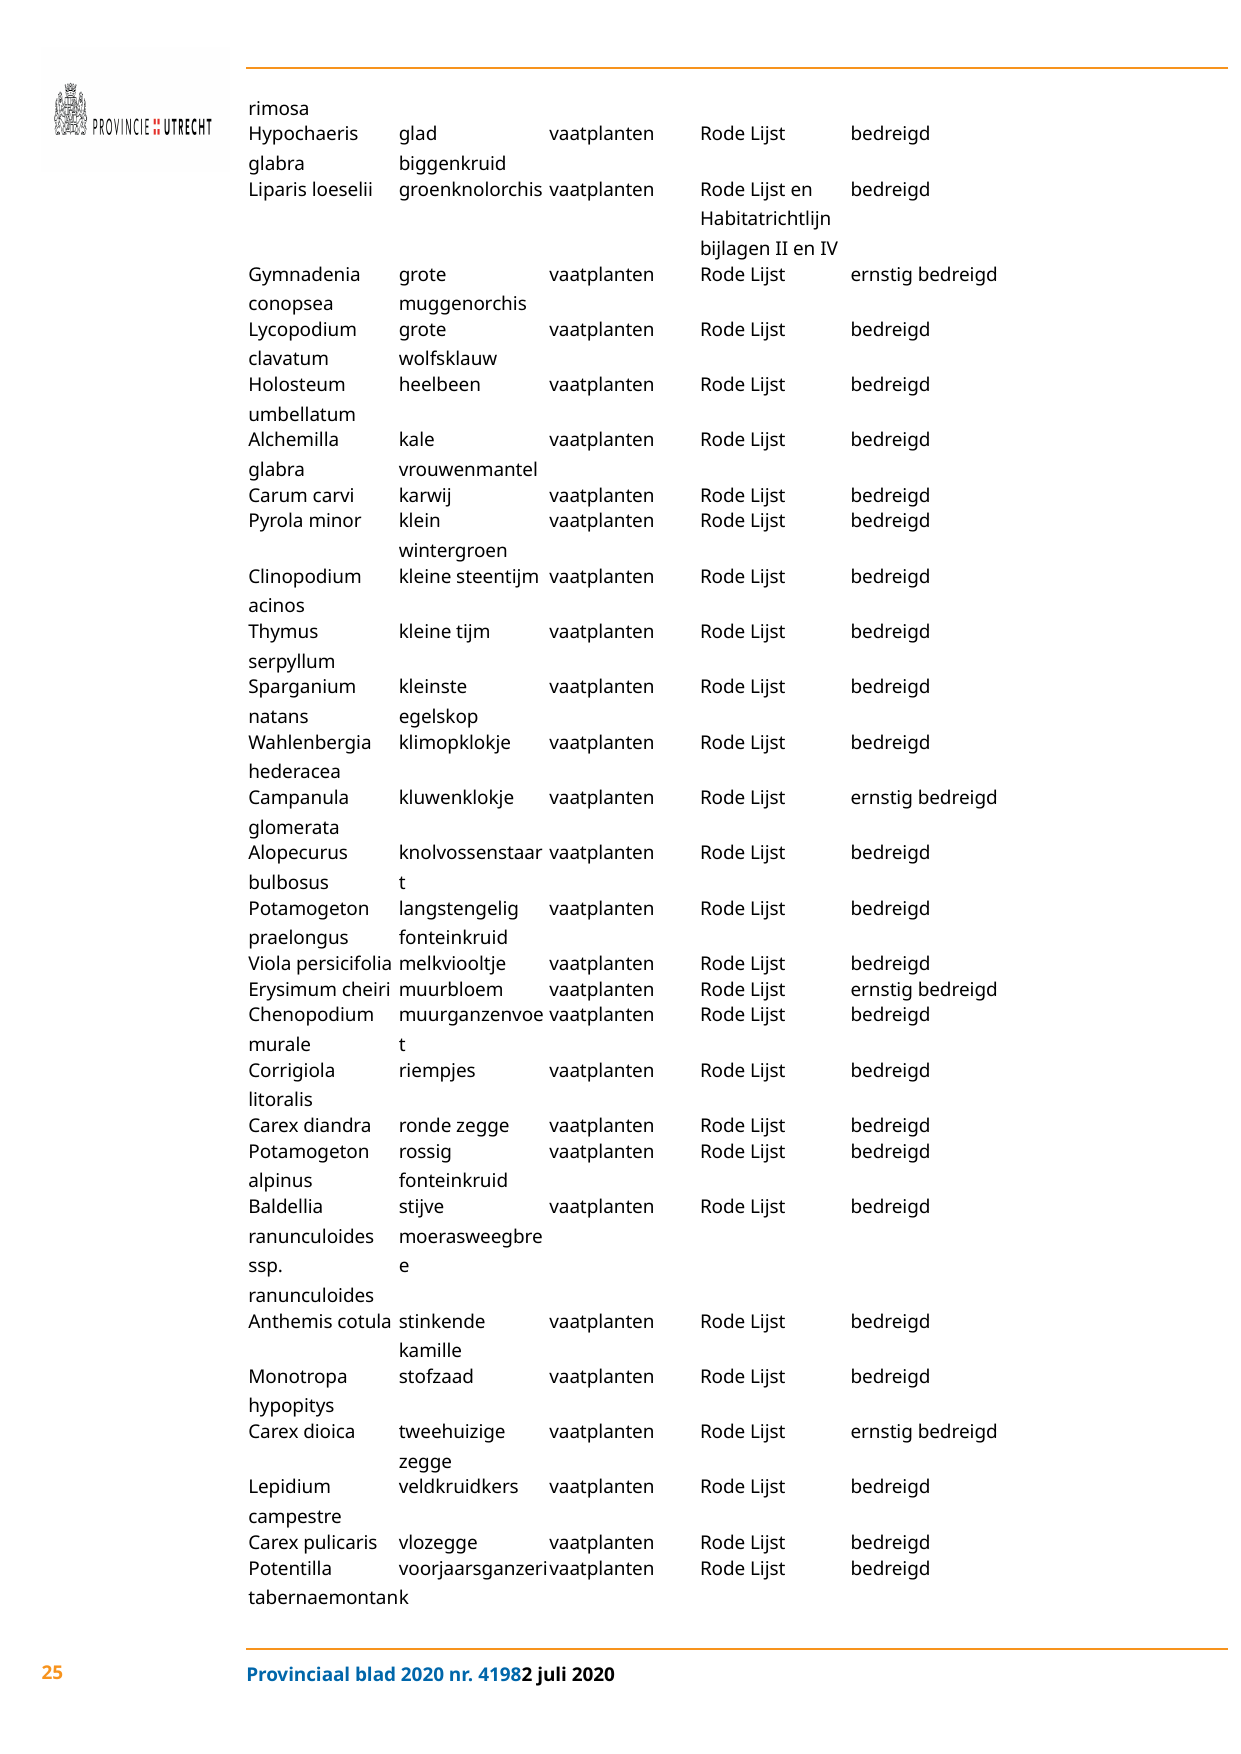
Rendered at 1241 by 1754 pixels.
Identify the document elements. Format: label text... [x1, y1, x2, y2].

table_cell Carex dioica [248, 1419, 398, 1474]
table_cell Anthemis cotula [248, 1308, 398, 1363]
table_cell bedreigd [850, 563, 1001, 618]
table_cell [700, 95, 850, 121]
table_cell Baldellia ranunculoides ssp. ranunculoides [248, 1193, 398, 1308]
table_cell Rode Lijst [700, 482, 850, 508]
table_cell vaatplanten [549, 563, 700, 618]
table_cell grote wolfsklauw [399, 316, 549, 371]
table_cell ernstig bedreigd [850, 976, 1001, 1002]
table_cell bedreigd [850, 674, 1001, 729]
table_cell vaatplanten [549, 840, 700, 895]
table_cell Liparis loeselii [248, 176, 398, 261]
table_cell stijve moerasweegbree [399, 1193, 549, 1308]
table_cell Rode Lijst en Habitatrichtlijn bijlagen II en IV [700, 176, 850, 261]
table_cell Carum carvi [248, 482, 398, 508]
table_cell Rode Lijst [700, 784, 850, 839]
table_cell [1001, 1002, 1152, 1057]
table_cell [1001, 1112, 1152, 1138]
table_cell Thymus serpyllum [248, 618, 398, 674]
table_cell [1001, 95, 1152, 121]
table_cell langstengelig fonteinkruid [399, 895, 549, 950]
table_cell bedreigd [850, 1002, 1001, 1057]
table_cell [1001, 618, 1152, 674]
table_cell riempjes [399, 1057, 549, 1112]
table_cell vaatplanten [549, 895, 700, 950]
table_cell Rode Lijst [700, 1308, 850, 1363]
table_cell Potamogeton alpinus [248, 1138, 398, 1193]
table_cell Rode Lijst [700, 1555, 850, 1610]
table_cell Rode Lijst [700, 618, 850, 674]
table_cell Rode Lijst [700, 1138, 850, 1193]
table_cell vaatplanten [549, 1474, 700, 1529]
table_cell kluwenklokje [399, 784, 549, 839]
table_cell Rode Lijst [700, 840, 850, 895]
table_cell vaatplanten [549, 1529, 700, 1555]
table_cell ernstig bedreigd [850, 784, 1001, 839]
table_cell vaatplanten [549, 176, 700, 261]
table_cell voorjaarsganzerik [399, 1555, 549, 1610]
table_cell bedreigd [850, 895, 1001, 950]
table_cell Chenopodium murale [248, 1002, 398, 1057]
table_cell kale vrouwenmantel [399, 427, 549, 482]
table_cell [1001, 121, 1152, 176]
table_cell ernstig bedreigd [850, 1419, 1001, 1474]
table_cell vaatplanten [549, 1308, 700, 1363]
table_cell Rode Lijst [700, 1419, 850, 1474]
table_cell Potentilla tabernaemontan [248, 1555, 398, 1610]
table_cell Viola persicifolia [248, 950, 398, 976]
table_cell [1001, 563, 1152, 618]
table_cell bedreigd [850, 1474, 1001, 1529]
table_cell Rode Lijst [700, 1002, 850, 1057]
table_cell kleine steentijm [399, 563, 549, 618]
table_cell vaatplanten [549, 1138, 700, 1193]
table_cell Rode Lijst [700, 1529, 850, 1555]
table_cell vaatplanten [549, 121, 700, 176]
table_cell knolvossenstaart [399, 840, 549, 895]
table_cell bedreigd [850, 427, 1001, 482]
table_cell Rode Lijst [700, 1474, 850, 1529]
table_cell kleine tijm [399, 618, 549, 674]
picture [41, 47, 231, 172]
table_cell Rode Lijst [700, 976, 850, 1002]
table_cell bedreigd [850, 1193, 1001, 1308]
table_cell Rode Lijst [700, 371, 850, 427]
table_cell Sparganium natans [248, 674, 398, 729]
table_cell klein wintergroen [399, 508, 549, 563]
table_cell muurganzenvoet [399, 1002, 549, 1057]
table_cell vaatplanten [549, 482, 700, 508]
table_cell [1001, 1363, 1152, 1418]
table_cell [1001, 1529, 1152, 1555]
table_cell [1001, 1308, 1152, 1363]
table_cell bedreigd [850, 482, 1001, 508]
table_cell [1001, 176, 1152, 261]
table_cell bedreigd [850, 618, 1001, 674]
table_cell Rode Lijst [700, 427, 850, 482]
table_cell [1001, 895, 1152, 950]
table_cell [1001, 784, 1152, 839]
table_cell bedreigd [850, 176, 1001, 261]
table_cell vaatplanten [549, 1057, 700, 1112]
table_cell Potamogeton praelongus [248, 895, 398, 950]
table_cell Rode Lijst [700, 1057, 850, 1112]
table_cell Alopecurus bulbosus [248, 840, 398, 895]
table_cell Rode Lijst [700, 1112, 850, 1138]
table_cell vaatplanten [549, 618, 700, 674]
table_cell bedreigd [850, 1138, 1001, 1193]
table_cell Rode Lijst [700, 121, 850, 176]
table_cell vlozegge [399, 1529, 549, 1555]
table_cell glad biggenkruid [399, 121, 549, 176]
table_cell rossig fonteinkruid [399, 1138, 549, 1193]
table_cell [1001, 674, 1152, 729]
table_cell [1001, 950, 1152, 976]
table_cell rimosa [248, 95, 398, 121]
table_cell [1001, 1057, 1152, 1112]
table_cell tweehuizige zegge [399, 1419, 549, 1474]
table_cell bedreigd [850, 121, 1001, 176]
table_cell [1001, 1419, 1152, 1474]
table_cell bedreigd [850, 1555, 1001, 1610]
table_cell vaatplanten [549, 261, 700, 316]
table_cell bedreigd [850, 1363, 1001, 1418]
table_cell Clinopodium acinos [248, 563, 398, 618]
table_cell vaatplanten [549, 1555, 700, 1610]
table_cell Campanula glomerata [248, 784, 398, 839]
table_cell vaatplanten [549, 1112, 700, 1138]
table_cell [549, 95, 700, 121]
table_cell Rode Lijst [700, 1193, 850, 1308]
table_cell vaatplanten [549, 674, 700, 729]
table_cell vaatplanten [549, 1002, 700, 1057]
table_cell veldkruidkers [399, 1474, 549, 1529]
table_cell bedreigd [850, 1057, 1001, 1112]
table_cell vaatplanten [549, 950, 700, 976]
table_cell [1001, 840, 1152, 895]
table_cell Gymnadenia conopsea [248, 261, 398, 316]
table_cell Rode Lijst [700, 316, 850, 371]
table_cell Alchemilla glabra [248, 427, 398, 482]
table_cell Rode Lijst [700, 508, 850, 563]
table_cell melkviooltje [399, 950, 549, 976]
table_cell kleinste egelskop [399, 674, 549, 729]
table_cell vaatplanten [549, 784, 700, 839]
table_cell [1001, 729, 1152, 784]
table_cell Carex diandra [248, 1112, 398, 1138]
table_cell bedreigd [850, 508, 1001, 563]
table_cell Pyrola minor [248, 508, 398, 563]
table_cell [1001, 1474, 1152, 1529]
table_cell [1001, 261, 1152, 316]
table_cell Rode Lijst [700, 563, 850, 618]
table_cell [1001, 482, 1152, 508]
table_cell Lycopodium clavatum [248, 316, 398, 371]
table_cell vaatplanten [549, 427, 700, 482]
table_cell bedreigd [850, 1112, 1001, 1138]
table_cell ernstig bedreigd [850, 261, 1001, 316]
table_cell stofzaad [399, 1363, 549, 1418]
table_cell bedreigd [850, 371, 1001, 427]
table_cell Rode Lijst [700, 261, 850, 316]
table_cell bedreigd [850, 729, 1001, 784]
table_cell vaatplanten [549, 976, 700, 1002]
table_cell Rode Lijst [700, 674, 850, 729]
table_cell groenknolorchis [399, 176, 549, 261]
table_cell bedreigd [850, 840, 1001, 895]
table_cell bedreigd [850, 316, 1001, 371]
table_cell Hypochaeris glabra [248, 121, 398, 176]
table_cell karwij [399, 482, 549, 508]
table_cell [399, 95, 549, 121]
table_cell vaatplanten [549, 1363, 700, 1418]
table_cell muurbloem [399, 976, 549, 1002]
table_cell vaatplanten [549, 508, 700, 563]
table_cell [1001, 1138, 1152, 1193]
table_cell Holosteum umbellatum [248, 371, 398, 427]
table_cell [1001, 371, 1152, 427]
table_cell stinkende kamille [399, 1308, 549, 1363]
table_cell vaatplanten [549, 371, 700, 427]
table_cell bedreigd [850, 950, 1001, 976]
table_cell [1001, 1193, 1152, 1308]
table_cell vaatplanten [549, 316, 700, 371]
table_cell [1001, 427, 1152, 482]
table_cell [1001, 508, 1152, 563]
table_cell [1001, 976, 1152, 1002]
table_cell Erysimum cheiri [248, 976, 398, 1002]
table_cell vaatplanten [549, 1193, 700, 1308]
table_cell vaatplanten [549, 1419, 700, 1474]
table_cell [850, 95, 1001, 121]
table_cell heelbeen [399, 371, 549, 427]
table_cell [1001, 1555, 1152, 1610]
table_cell Wahlenbergia hederacea [248, 729, 398, 784]
table_cell Lepidium campestre [248, 1474, 398, 1529]
table_cell Rode Lijst [700, 950, 850, 976]
table_cell Rode Lijst [700, 729, 850, 784]
table_cell vaatplanten [549, 729, 700, 784]
table_cell ronde zegge [399, 1112, 549, 1138]
table_cell Corrigiola litoralis [248, 1057, 398, 1112]
table_cell [1001, 316, 1152, 371]
table_cell bedreigd [850, 1529, 1001, 1555]
table_cell bedreigd [850, 1308, 1001, 1363]
table_cell Rode Lijst [700, 895, 850, 950]
table_cell grote muggenorchis [399, 261, 549, 316]
table_cell Carex pulicaris [248, 1529, 398, 1555]
table_cell Monotropa hypopitys [248, 1363, 398, 1418]
table_cell klimopklokje [399, 729, 549, 784]
table_cell Rode Lijst [700, 1363, 850, 1418]
